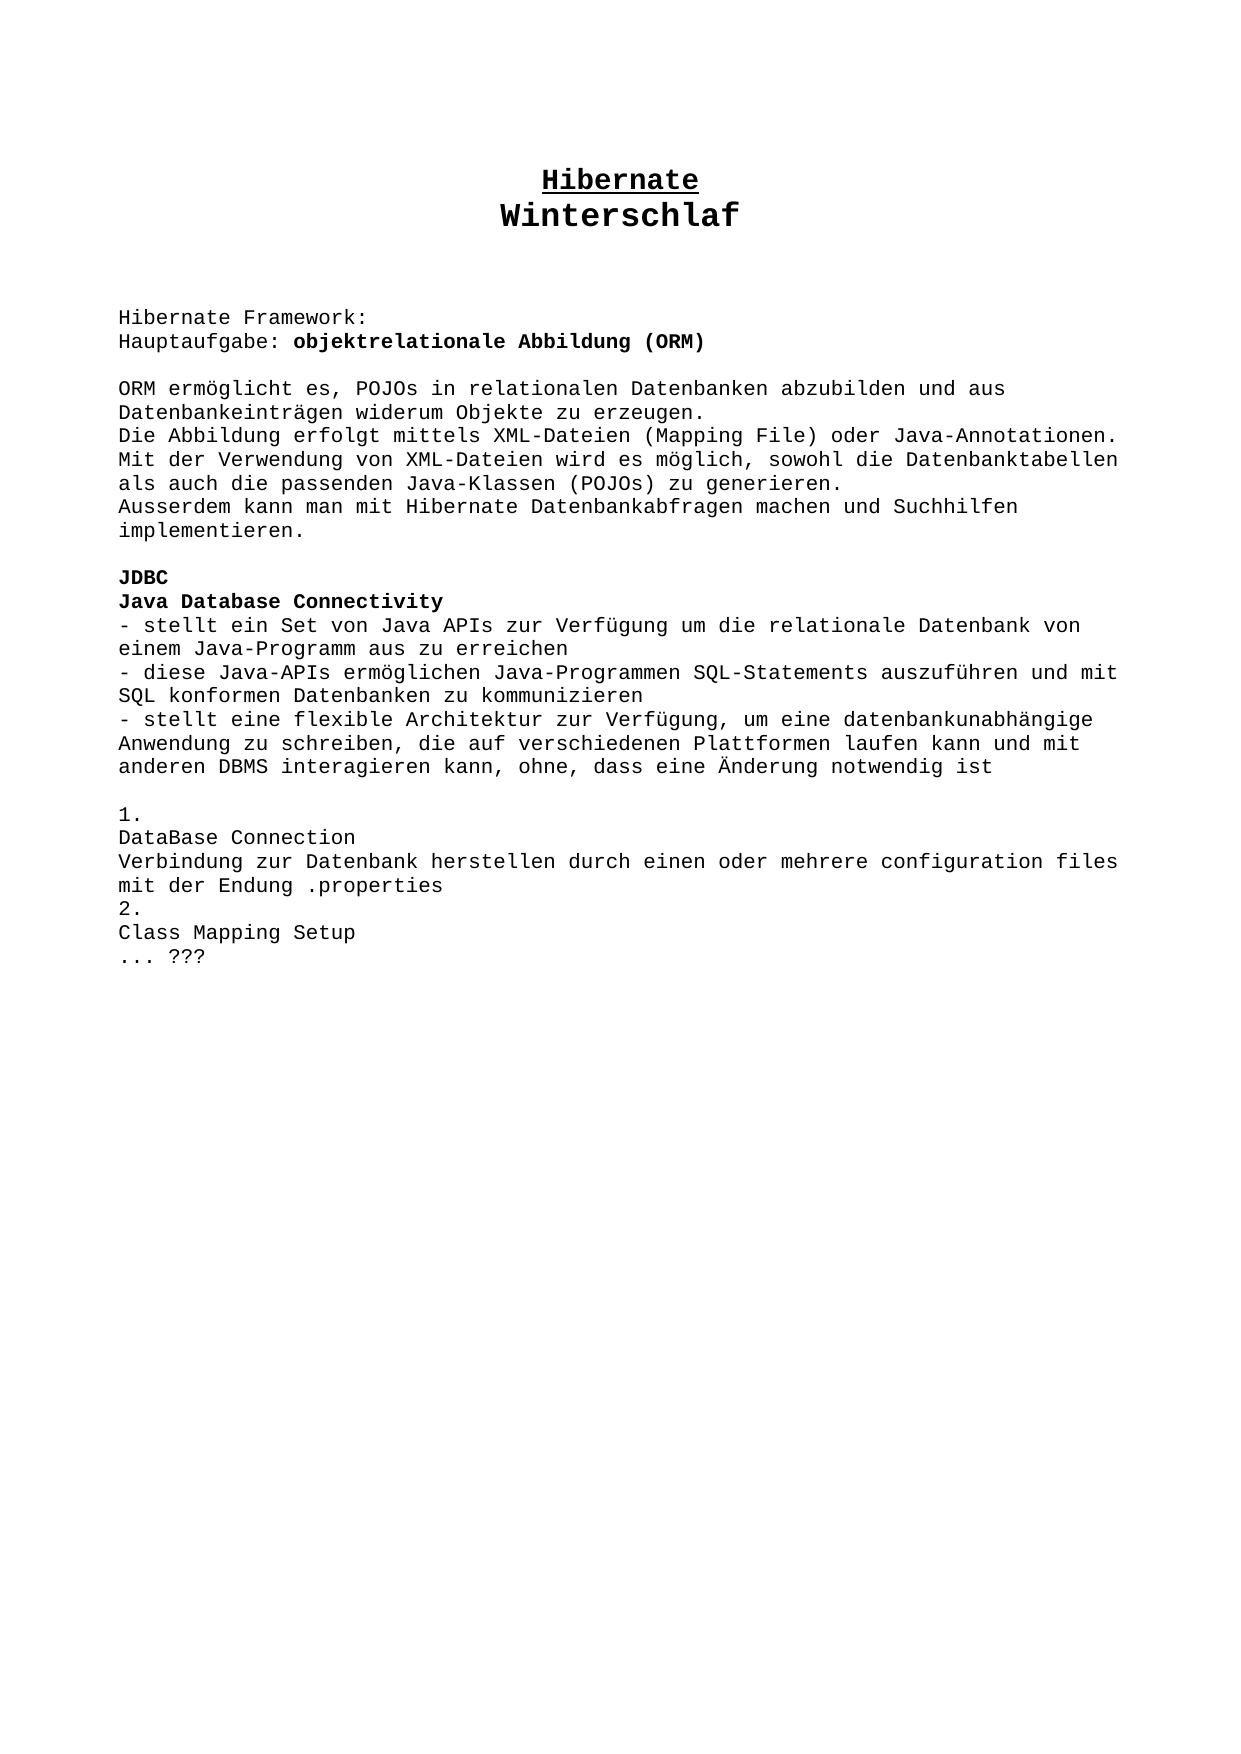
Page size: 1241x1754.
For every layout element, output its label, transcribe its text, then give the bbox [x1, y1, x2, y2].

text 1. [118, 804, 1122, 827]
text Hauptaufgabe: objektrelationale Abbildung (ORM) [118, 331, 1122, 354]
text JDBC [118, 567, 1122, 591]
text Verbindung zur Datenbank herstellen durch einen oder mehrere configuration files mit der Endung .properties [118, 851, 1122, 898]
text - diese Java-APIs ermöglichen Java-Programmen SQL-Statements auszuführen und mit SQL konformen Datenbanken zu kommunizieren [118, 662, 1122, 709]
text Winterschlaf [118, 198, 1122, 236]
text - stellt eine flexible Architektur zur Verfügung, um eine datenbankunabhängige Anwendung zu schreiben, die auf verschiedenen Plattformen laufen kann und mit anderen DBMS interagieren kann, ohne, dass eine Änderung notwendig ist [118, 709, 1122, 780]
text - stellt ein Set von Java APIs zur Verfügung um die relationale Datenbank von einem Java-Programm aus zu erreichen [118, 614, 1122, 662]
text Java Database Connectivity [118, 591, 1122, 614]
text Hibernate [118, 165, 1122, 198]
text ORM ermöglicht es, POJOs in relationalen Datenbanken abzubilden und aus Datenbankeinträgen widerum Objekte zu erzeugen. [118, 378, 1122, 425]
text 2. [118, 898, 1122, 922]
text DataBase Connection [118, 827, 1122, 851]
text ... ??? [118, 946, 1122, 969]
text Die Abbildung erfolgt mittels XML-Dateien (Mapping File) oder Java-Annotationen. [118, 425, 1122, 449]
text Hibernate Framework: [118, 307, 1122, 331]
text Mit der Verwendung von XML-Dateien wird es möglich, sowohl die Datenbanktabellen als auch die passenden Java-Klassen (POJOs) zu generieren. [118, 449, 1122, 496]
text Ausserdem kann man mit Hibernate Datenbankabfragen machen und Suchhilfen implementieren. [118, 496, 1122, 544]
text Class Mapping Setup [118, 922, 1122, 946]
